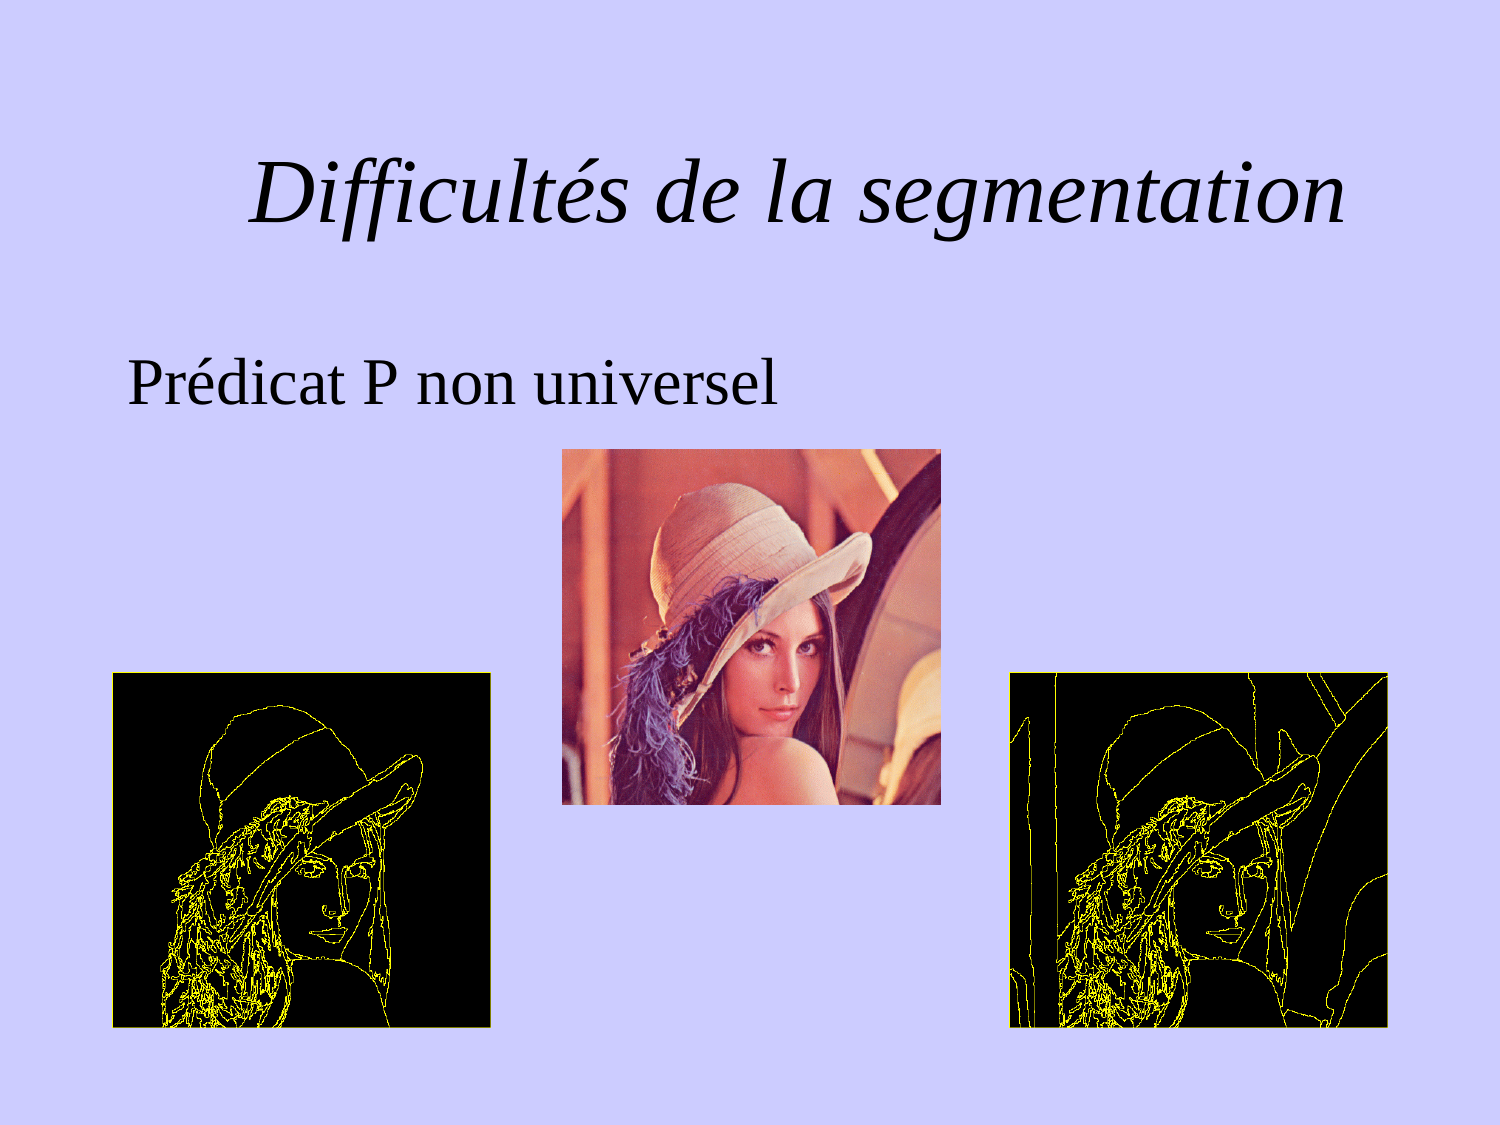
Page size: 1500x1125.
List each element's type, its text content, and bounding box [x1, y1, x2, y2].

list Prédicat P non universel [112, 337, 1388, 1013]
title Difficultés de la segmentation [112, 62, 1388, 250]
picture [562, 449, 941, 805]
picture [1009, 672, 1388, 1028]
picture [112, 672, 491, 1028]
